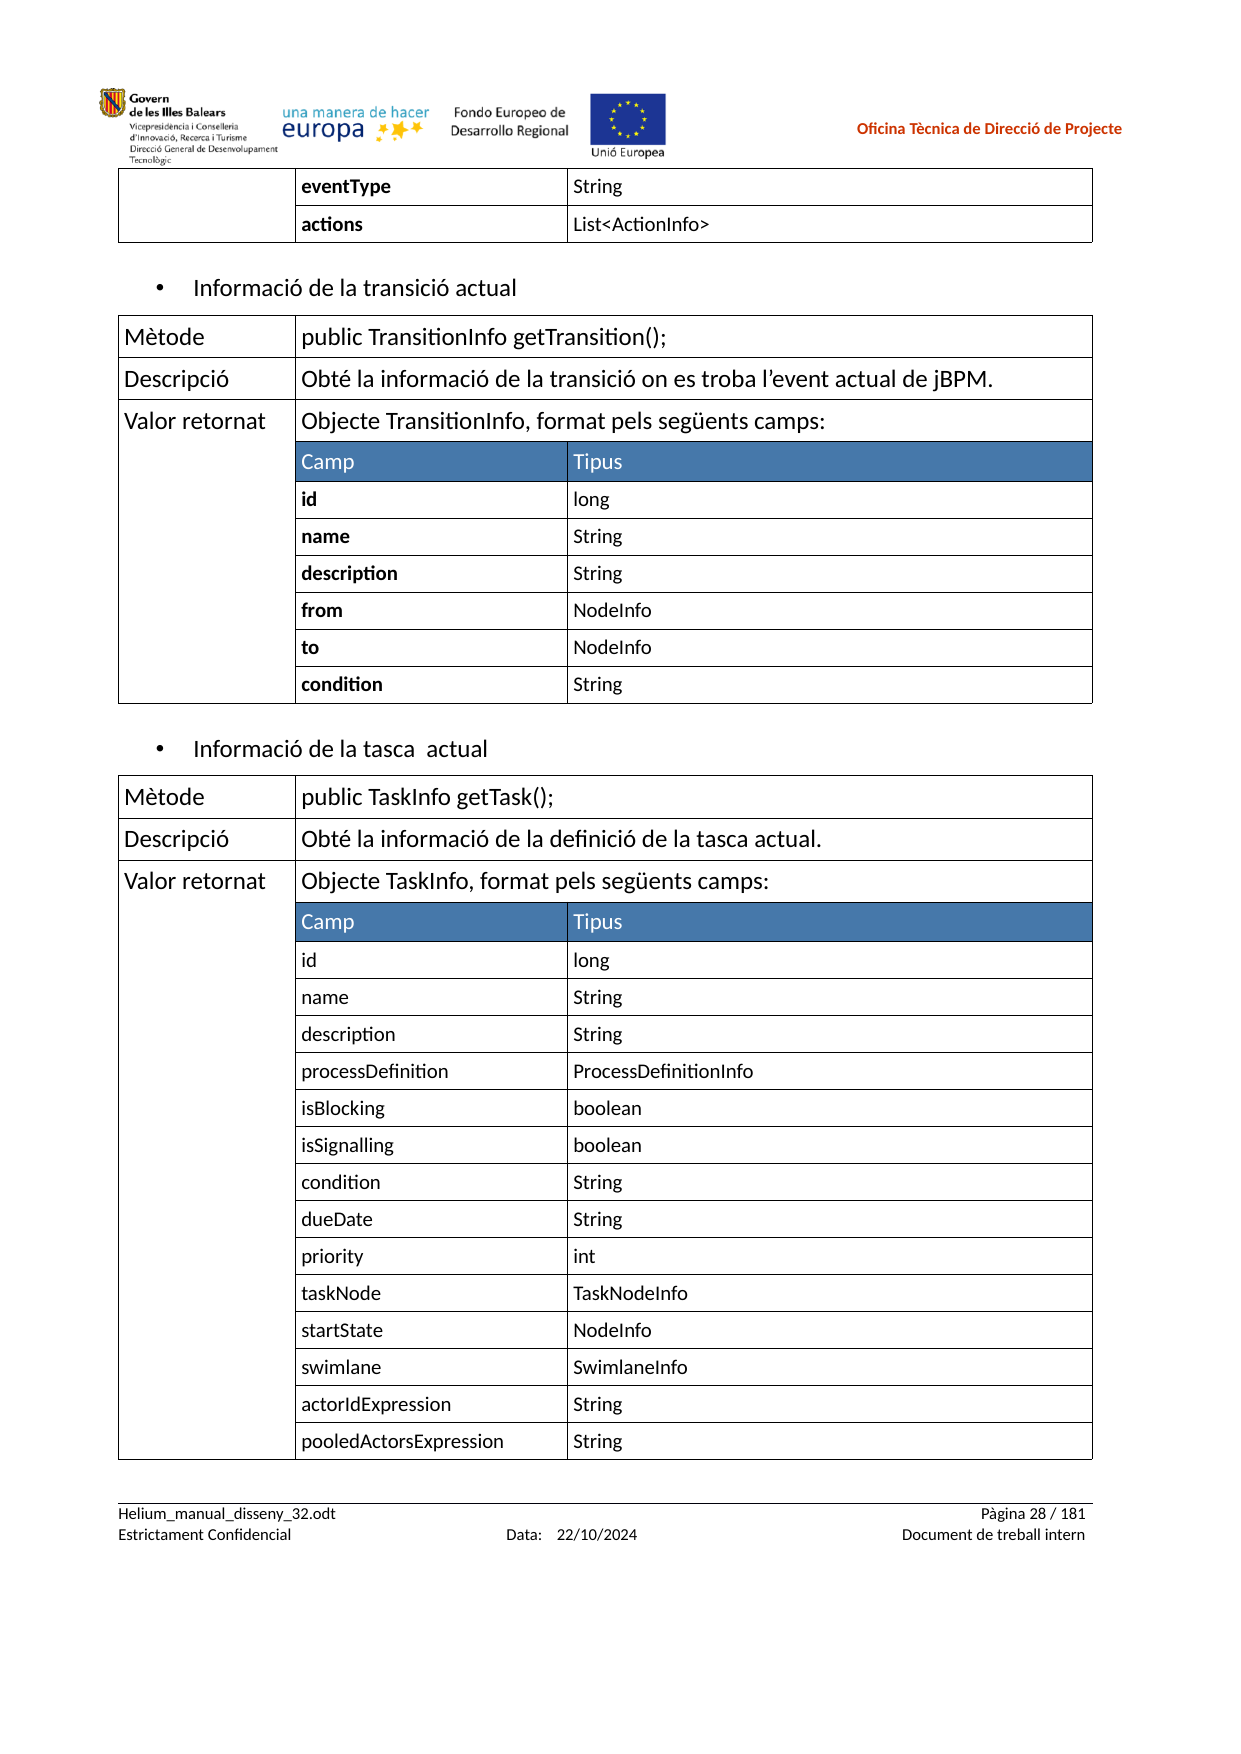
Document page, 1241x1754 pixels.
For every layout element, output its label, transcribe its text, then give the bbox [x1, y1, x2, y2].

table_cell long [568, 482, 1092, 518]
table_cell dueDate [296, 1201, 567, 1237]
table_cell SwimlaneInfo [568, 1349, 1092, 1385]
table_cell from [296, 593, 567, 628]
table_cell Camp [296, 442, 567, 481]
table_cell priority [296, 1238, 567, 1274]
table_cell Tipus [568, 903, 1092, 941]
table_cell String [568, 1016, 1092, 1052]
table_header Mètode [119, 776, 295, 817]
table_cell isBlocking [296, 1090, 567, 1126]
table_cell long [568, 942, 1092, 978]
table_cell NodeInfo [568, 593, 1092, 628]
table_cell id [296, 482, 567, 518]
table_cell id [296, 942, 567, 978]
table_cell String [568, 979, 1092, 1015]
table_cell ProcessDefinitionInfo [568, 1053, 1092, 1089]
table_cell isSignalling [296, 1127, 567, 1163]
table_cell Valor retornat [119, 400, 295, 702]
table_cell Obté la informació de la definició de la tasca actual. [296, 819, 1092, 859]
list Informació de la transició actual [156, 272, 1122, 303]
table_cell Obté la informació de la transició on es troba l’event actual de jBPM. [296, 358, 1092, 399]
table_cell boolean [568, 1090, 1092, 1126]
table_cell actorIdExpression [296, 1386, 567, 1422]
table_cell actions [296, 206, 567, 242]
table_cell pooledActorsExpression [296, 1423, 567, 1459]
table_cell name [296, 519, 567, 554]
table_cell String [568, 1386, 1092, 1422]
table_cell startState [296, 1312, 567, 1348]
table_cell Objecte TransitionInfo, format pels següents camps: [296, 400, 1092, 441]
table_cell String [568, 169, 1092, 205]
table_cell NodeInfo [568, 630, 1092, 666]
table_cell int [568, 1238, 1092, 1274]
table_cell Tipus [568, 442, 1092, 481]
table_cell String [568, 667, 1092, 702]
table_cell boolean [568, 1127, 1092, 1163]
table_cell Descripció [119, 358, 295, 399]
table_cell NodeInfo [568, 1312, 1092, 1348]
table_cell condition [296, 1164, 567, 1200]
table_cell String [568, 556, 1092, 592]
table_cell Valor retornat [119, 861, 295, 1459]
table_cell String [568, 519, 1092, 554]
table_cell Camp [296, 903, 567, 941]
table_cell description [296, 556, 567, 592]
table_header Mètode [119, 316, 295, 357]
table_cell name [296, 979, 567, 1015]
table_cell description [296, 1016, 567, 1052]
picture [99, 87, 668, 166]
table_cell TaskNodeInfo [568, 1275, 1092, 1311]
table_cell taskNode [296, 1275, 567, 1311]
list Informació de la tasca actual [156, 733, 1122, 764]
table_cell processDefinition [296, 1053, 567, 1089]
table_cell to [296, 630, 567, 666]
table_cell String [568, 1164, 1092, 1200]
table_header public TaskInfo getTask(); [296, 776, 1092, 817]
table_cell eventType [296, 169, 567, 205]
table_cell Descripció [119, 819, 295, 859]
table_cell swimlane [296, 1349, 567, 1385]
table_cell Objecte TaskInfo, format pels següents camps: [296, 861, 1092, 902]
table_header public TransitionInfo getTransition(); [296, 316, 1092, 357]
table_cell String [568, 1423, 1092, 1459]
table_cell condition [296, 667, 567, 702]
table_cell String [568, 1201, 1092, 1237]
table_cell List<ActionInfo> [568, 206, 1092, 242]
